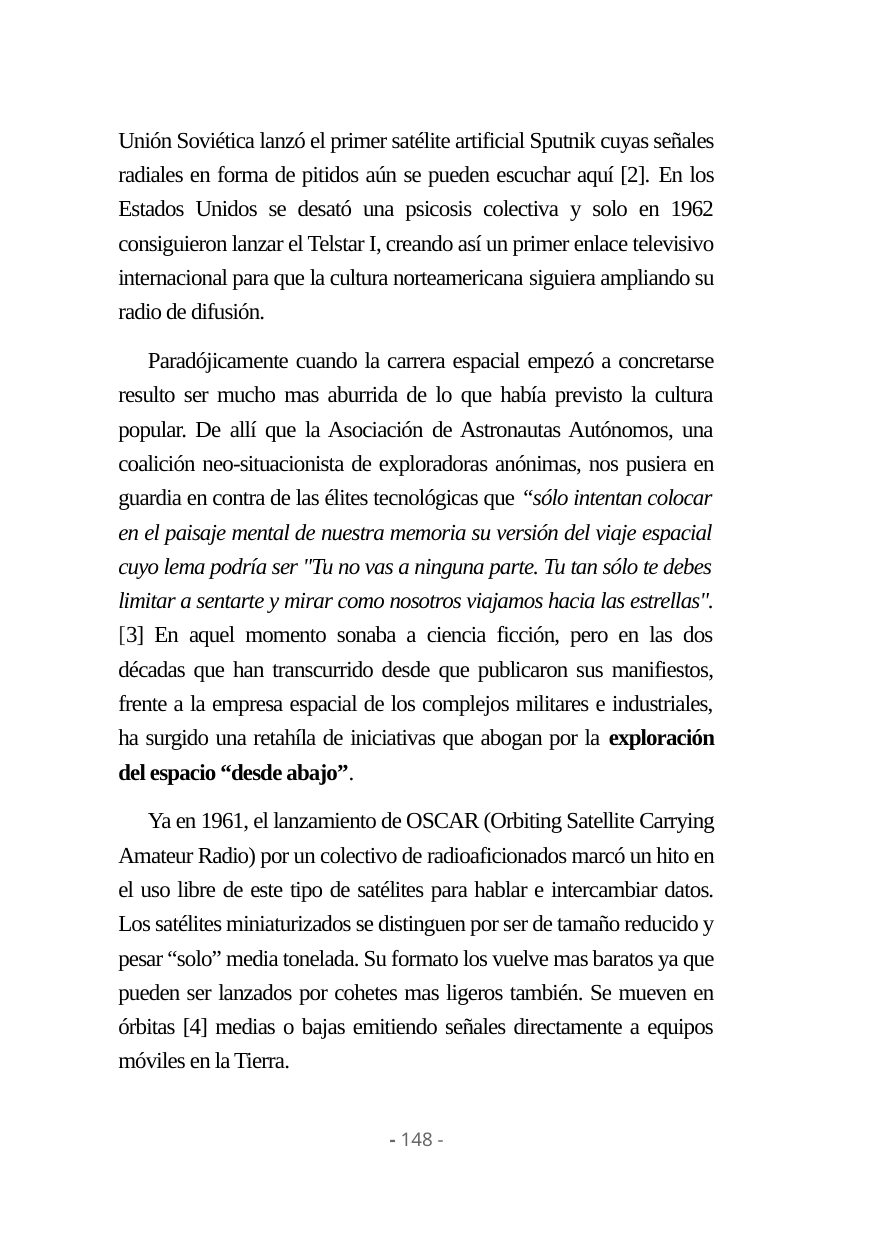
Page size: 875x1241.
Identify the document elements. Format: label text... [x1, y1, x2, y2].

text Unión Soviética lanzó el primer satélite artificial Sputnik cuyas señales radiales en forma de pitidos aún se pueden escuchar aquí [2]. En los Estados Unidos se desató una psicosis colectiva y solo en 1962 consiguieron lanzar el Telstar I, creando así un primer enlace televisivo internacional para que la cultura norteamericana siguiera ampliando su radio de difusión. [118, 121, 714, 326]
text Paradójicamente cuando la carrera espacial empezó a concretarse resulto ser mucho mas aburrida de lo que había previsto la cultura popular. De allí que la Asociación de Astronautas Autónomos, una coalición neo-situacionista de exploradoras anónimas, nos pusiera en guardia en contra de las élites tecnológicas que “sólo intentan colocar en el paisaje mental de nuestra memoria su versión del viaje espacial cuyo lema podría ser "Tu no vas a ninguna parte. Tu tan sólo te debes limitar a sentarte y mirar como nosotros viajamos hacia las estrellas". [3] En aquel momento sonaba a ciencia ficción, pero en las dos décadas que han transcurrido desde que publicaron sus manifiestos, frente a la empresa espacial de los complejos militares e industriales, ha surgido una retahíla de iniciativas que abogan por la exploración del espacio “desde abajo”. [118, 341, 714, 787]
text Ya en 1961, el lanzamiento de OSCAR (Orbiting Satellite Carrying Amateur Radio) por un colectivo de radioaficionados marcó un hito en el uso libre de este tipo de satélites para hablar e intercambiar datos. Los satélites miniaturizados se distinguen por ser de tamaño reducido y pesar “solo” media tonelada. Su formato los vuelve mas baratos ya que pueden ser lanzados por cohetes mas ligeros también. Se mueven en órbitas [4] medias o bajas emitiendo señales directamente a equipos móviles en la Tierra. [118, 802, 714, 1076]
